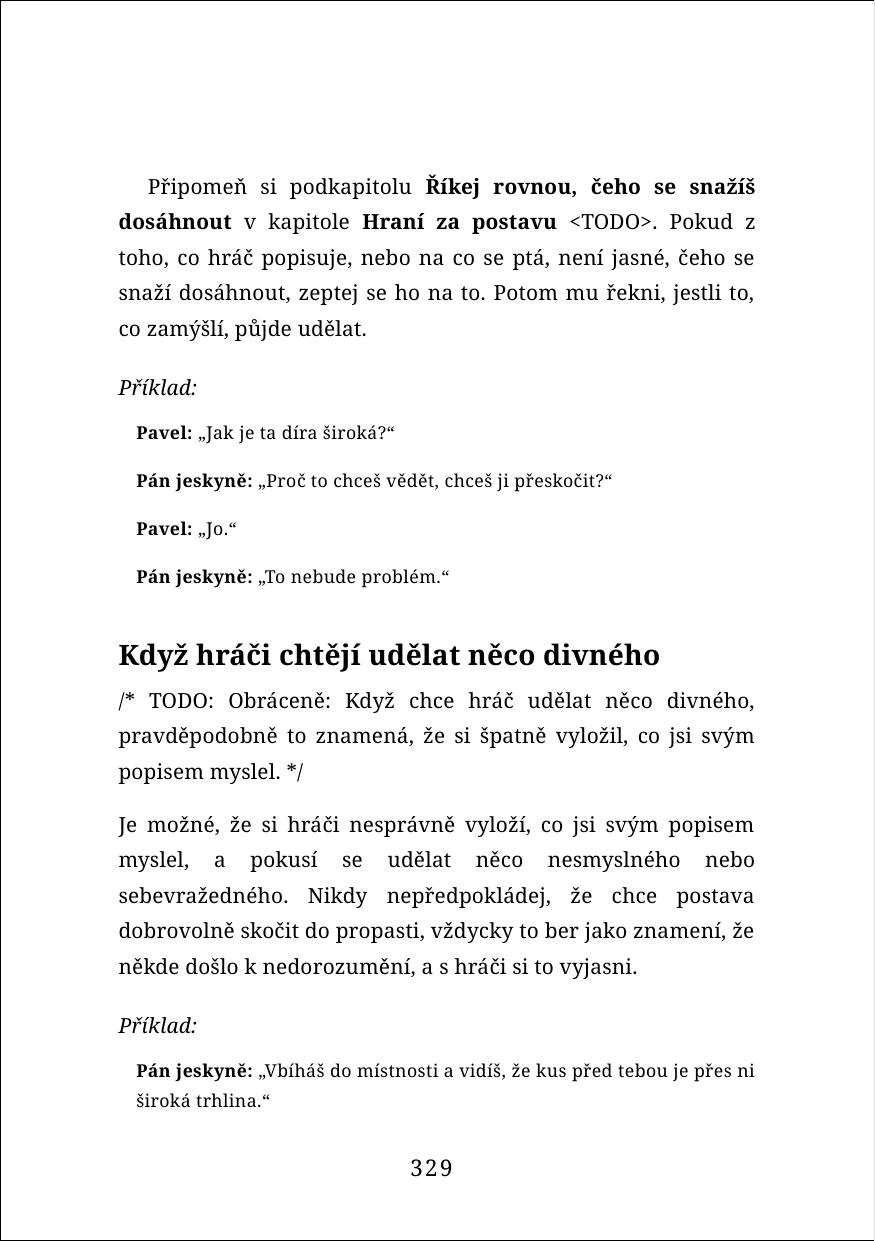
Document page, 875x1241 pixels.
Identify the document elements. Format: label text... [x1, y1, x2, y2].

text Příklad: [118, 1011, 756, 1040]
text Připomeň si podkapitolu Říkej rovnou, čeho se snažíš dosáhnout v kapitole Hraní za postavu <TODO>. Pokud z toho, co hráč popisuje, nebo na co se ptá, není jasné, čeho se snaží dosáhnout, zeptej se ho na to. Potom mu řekni, jestli to, co zamýšlí, půjde udělat. [118, 172, 756, 342]
text Je možné, že si hráči nesprávně vyloží, co jsi svým popisem myslel, a pokusí se udělat něco nesmyslného nebo sebevražedného. Nikdy nepředpokládej, že chce postava dobrovolně skočit do propasti, vždycky to ber jako znamení, že někde došlo k nedorozumění, a s hráči si to vyjasni. [118, 810, 756, 981]
text Pavel: „Jak je ta díra široká?“ [136, 420, 756, 444]
text Pán jeskyně: „Proč to chceš vědět, chceš ji přeskočit?“ [136, 468, 756, 492]
text Pavel: „Jo.“ [136, 516, 756, 540]
text Příklad: [118, 373, 756, 401]
text /* TODO: Obráceně: Když chce hráč udělat něco divného, pravděpodobně to znamená, že si špatně vyložil, co jsi svým popisem myslel. */ [118, 686, 756, 785]
text Pán jeskyně: „To nebude problém.“ [136, 564, 756, 588]
subtitle Když hráči chtějí udělat něco divného [118, 636, 756, 674]
text Pán jeskyně: „Vbíháš do místnosti a vidíš, že kus před tebou je přes ni široká trhlina.“ [136, 1058, 756, 1113]
